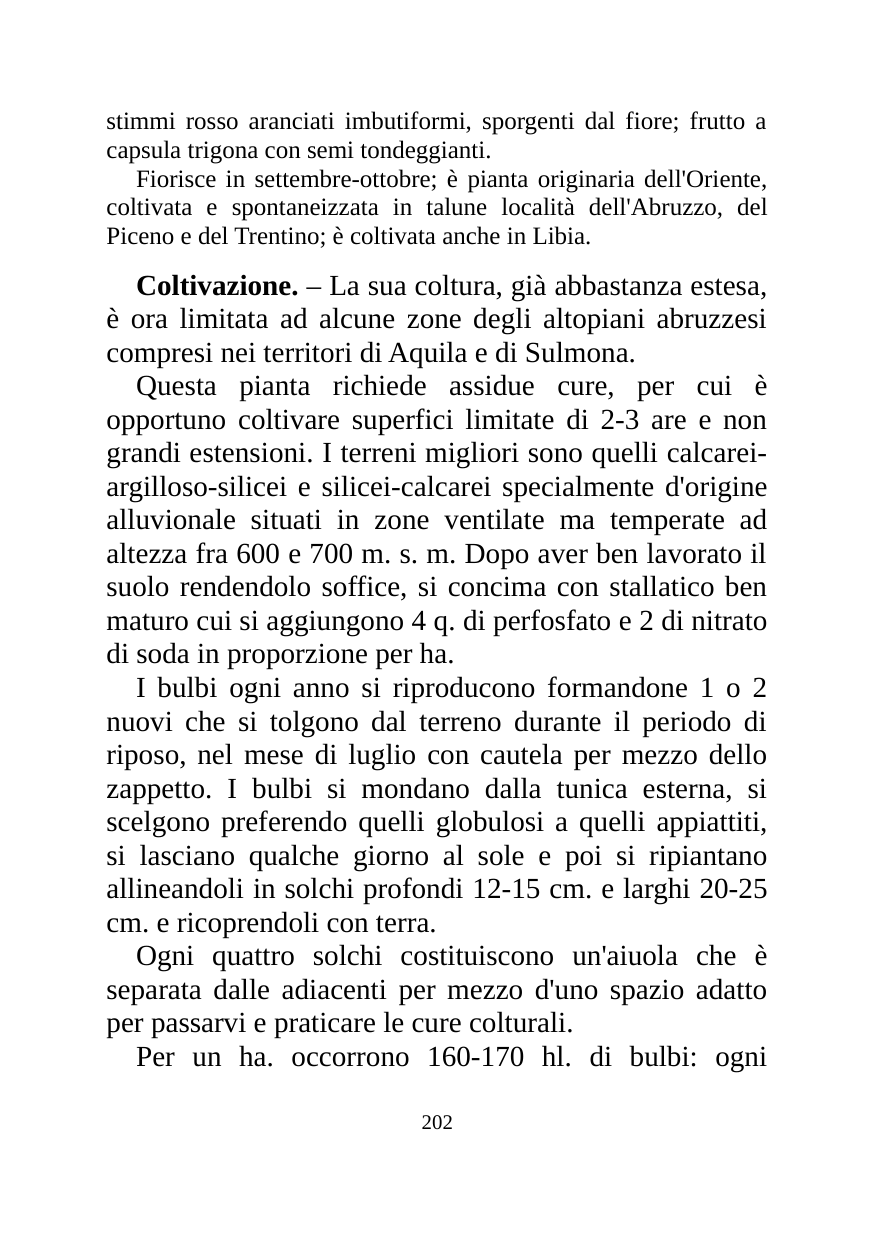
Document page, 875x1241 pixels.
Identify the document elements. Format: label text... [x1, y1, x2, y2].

text Per un ha. occorrono 160-170 hl. di bulbi: ogni [106, 1039, 768, 1073]
text Ogni quattro solchi costituiscono un'aiuola che è separata dalle adiacenti per mezzo d'uno spazio adatto per passarvi e praticare le cure colturali. [106, 938, 768, 1039]
text Questa pianta richiede assidue cure, per cui è opportuno coltivare superfici limitate di 2-3 are e non grandi estensioni. I terreni migliori sono quelli calcarei-argilloso-silicei e silicei-calcarei specialmente d'origine alluvionale situati in zone ventilate ma temperate ad altezza fra 600 e 700 m. s. m. Dopo aver ben lavorato il suolo rendendolo soffice, si concima con stallatico ben maturo cui si aggiungono 4 q. di perfosfato e 2 di nitrato di soda in proporzione per ha. [106, 368, 768, 670]
text stimmi rosso aranciati imbutiformi, sporgenti dal fiore; frutto a capsula trigona con semi tondeggianti. [106, 106, 768, 164]
text Fiorisce in settembre-ottobre; è pianta originaria dell'Oriente, coltivata e spontaneizzata in talune località dell'Abruzzo, del Piceno e del Trentino; è coltivata anche in Libia. [106, 164, 768, 250]
text Coltivazione. – La sua coltura, già abbastanza estesa, è ora limitata ad alcune zone degli altopiani abruzzesi compresi nei territori di Aquila e di Sulmona. [106, 268, 768, 368]
text I bulbi ogni anno si riproducono formandone 1 o 2 nuovi che si tolgono dal terreno durante il periodo di riposo, nel mese di luglio con cautela per mezzo dello zappetto. I bulbi si mondano dalla tunica esterna, si scelgono preferendo quelli globulosi a quelli appiattiti, si lasciano qualche giorno al sole e poi si ripiantano allineandoli in solchi profondi 12-15 cm. e larghi 20-25 cm. e ricoprendoli con terra. [106, 670, 768, 938]
